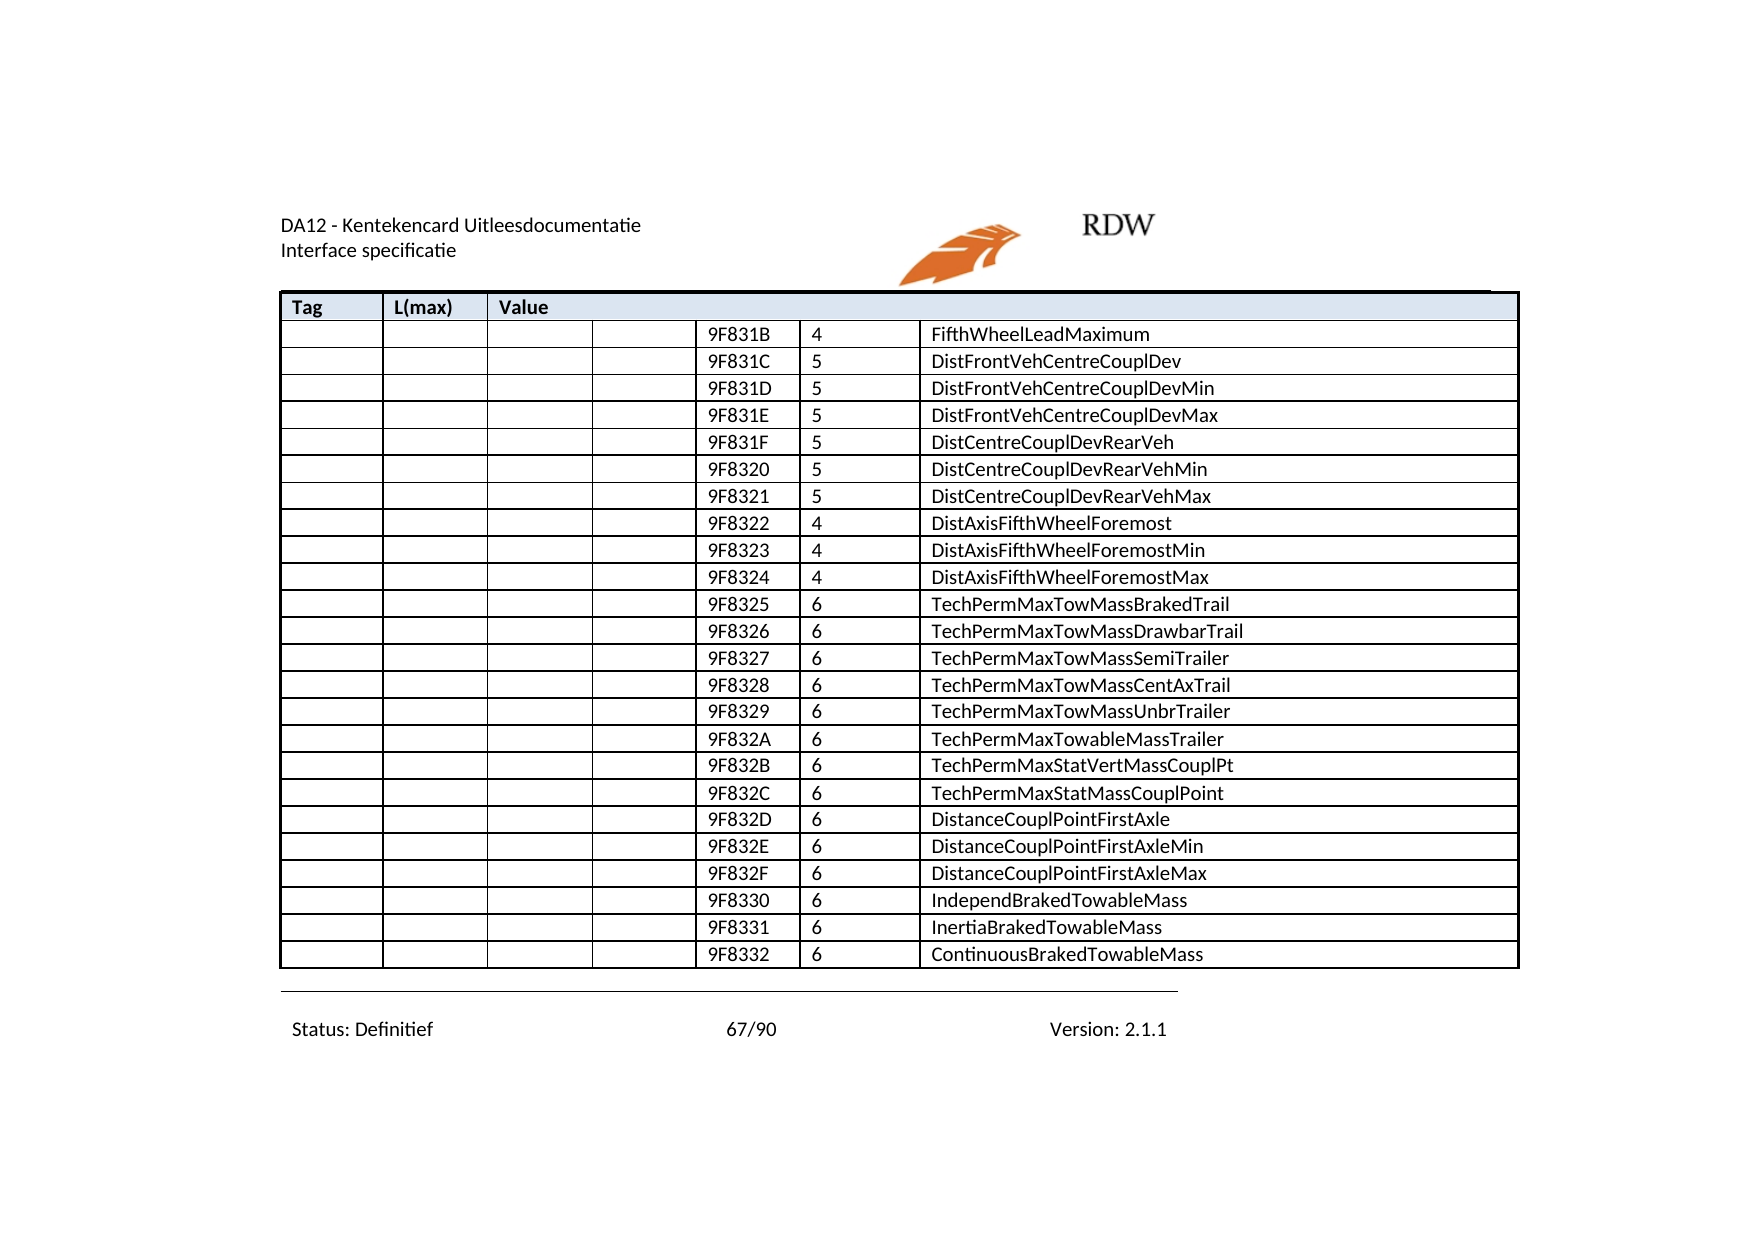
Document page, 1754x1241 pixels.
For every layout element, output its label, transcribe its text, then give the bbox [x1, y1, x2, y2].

table_cell 9F8332 [697, 942, 799, 967]
table_cell [1528, 751, 1533, 778]
table_cell [1523, 374, 1528, 400]
table_cell 9F8326 [697, 618, 799, 643]
table_cell [593, 537, 695, 562]
table_cell InertiaBrakedTowableMass [921, 915, 1517, 940]
table_cell [593, 375, 695, 400]
table_cell ContinuousBrakedTowableMass [921, 942, 1517, 967]
table_cell [282, 807, 382, 832]
table_cell [488, 861, 592, 886]
table_cell 9F8322 [697, 510, 799, 535]
table_cell DistanceCouplPointFirstAxle [921, 807, 1517, 832]
table_header Tag [282, 294, 382, 319]
table_cell [593, 429, 695, 454]
table_cell [488, 834, 592, 859]
table_cell 5 [801, 483, 919, 508]
table_cell [282, 834, 382, 859]
table_cell [1528, 562, 1533, 589]
table_cell [1523, 913, 1528, 940]
table_cell [1523, 859, 1528, 886]
table_cell TechPermMaxTowMassDrawbarTrail [921, 618, 1517, 643]
table_cell [384, 726, 487, 751]
table_cell [1528, 535, 1533, 562]
table_cell DistFrontVehCentreCouplDevMax [921, 402, 1517, 427]
table_cell 4 [801, 321, 919, 346]
table_cell 4 [801, 564, 919, 589]
table_cell [1523, 805, 1528, 832]
table_cell [384, 645, 487, 670]
table_cell [1523, 589, 1528, 616]
table_cell [1523, 778, 1528, 805]
table_cell DistCentreCouplDevRearVeh [921, 429, 1517, 454]
table_cell [593, 591, 695, 616]
table_cell [593, 510, 695, 535]
table_header L(max) [384, 294, 487, 319]
table_cell 9F831C [697, 348, 799, 373]
table_cell [1528, 940, 1533, 967]
table_cell [488, 456, 592, 481]
table_cell [1528, 886, 1533, 913]
table_cell [384, 375, 487, 400]
table_cell [384, 753, 487, 778]
table_cell [593, 888, 695, 913]
table_cell DistCentreCouplDevRearVehMin [921, 456, 1517, 481]
table_cell 9F832D [697, 807, 799, 832]
table_cell [488, 537, 592, 562]
table_cell [282, 456, 382, 481]
table_cell 9F832F [697, 861, 799, 886]
table_cell [384, 429, 487, 454]
table_cell [1523, 832, 1528, 859]
table_cell [282, 780, 382, 805]
table_cell [593, 456, 695, 481]
table_cell [1523, 400, 1528, 427]
table_cell [282, 942, 382, 967]
table_cell [488, 348, 592, 373]
table_cell [488, 618, 592, 643]
table_cell [384, 591, 487, 616]
table_cell DistanceCouplPointFirstAxleMin [921, 834, 1517, 859]
table_cell [593, 564, 695, 589]
table_cell [1528, 320, 1533, 346]
table_cell [384, 861, 487, 886]
table_cell [1523, 320, 1528, 346]
table_cell 9F831D [697, 375, 799, 400]
table_cell [1523, 940, 1528, 967]
table_cell [1528, 805, 1533, 832]
table_header [1523, 291, 1528, 319]
table_cell 5 [801, 402, 919, 427]
table_cell [593, 807, 695, 832]
table_cell [593, 915, 695, 940]
table_cell [282, 672, 382, 697]
table_cell 6 [801, 726, 919, 751]
table_cell DistAxisFifthWheelForemostMin [921, 537, 1517, 562]
table_cell 5 [801, 348, 919, 373]
table_cell [593, 834, 695, 859]
table_cell [384, 942, 487, 967]
table_cell [282, 321, 382, 346]
table_header Value [488, 294, 1517, 319]
table_cell [1528, 778, 1533, 805]
table_cell 9F8320 [697, 456, 799, 481]
table_cell [488, 915, 592, 940]
table_cell 9F8329 [697, 699, 799, 724]
table_cell 6 [801, 861, 919, 886]
table_cell [593, 699, 695, 724]
table_cell [488, 402, 592, 427]
table_cell [282, 618, 382, 643]
table_cell [593, 780, 695, 805]
table_header [1528, 291, 1533, 319]
table_cell 6 [801, 618, 919, 643]
table_cell [1528, 589, 1533, 616]
table_cell [282, 726, 382, 751]
table_cell [1523, 508, 1528, 535]
table_cell [593, 753, 695, 778]
table_cell [1523, 535, 1528, 562]
table_cell [488, 942, 592, 967]
table_cell [384, 618, 487, 643]
table_cell 9F832B [697, 753, 799, 778]
table_cell DistanceCouplPointFirstAxleMax [921, 861, 1517, 886]
table_cell DistAxisFifthWheelForemostMax [921, 564, 1517, 589]
table_cell [282, 375, 382, 400]
table_cell [488, 753, 592, 778]
table_cell 6 [801, 942, 919, 967]
table_cell TechPermMaxTowMassSemiTrailer [921, 645, 1517, 670]
table_cell 6 [801, 780, 919, 805]
table_cell [1528, 400, 1533, 427]
table_cell [282, 402, 382, 427]
table_cell [282, 591, 382, 616]
table_cell 9F832C [697, 780, 799, 805]
table_cell 6 [801, 753, 919, 778]
table_cell [593, 402, 695, 427]
table_cell [1528, 913, 1533, 940]
table_cell [384, 537, 487, 562]
table_cell [488, 321, 592, 346]
table_cell [1528, 670, 1533, 697]
table_cell [384, 510, 487, 535]
table_cell [593, 618, 695, 643]
table_cell [1523, 428, 1528, 454]
table_cell [1523, 562, 1528, 589]
table_cell [593, 861, 695, 886]
table_cell [488, 672, 592, 697]
table_cell [488, 699, 592, 724]
table_cell 6 [801, 672, 919, 697]
table_cell 9F8327 [697, 645, 799, 670]
table_cell [1523, 454, 1528, 481]
table_cell [488, 780, 592, 805]
table_cell [1523, 346, 1528, 373]
table_cell [488, 510, 592, 535]
table_cell 9F832A [697, 726, 799, 751]
table_cell [1528, 374, 1533, 400]
table_cell DistFrontVehCentreCouplDevMin [921, 375, 1517, 400]
table_cell [282, 861, 382, 886]
table_cell [384, 564, 487, 589]
table_cell [488, 483, 592, 508]
table_cell [384, 699, 487, 724]
table_cell [1523, 616, 1528, 643]
table_cell [593, 726, 695, 751]
table_cell 9F8324 [697, 564, 799, 589]
table_cell 5 [801, 375, 919, 400]
table_cell DistCentreCouplDevRearVehMax [921, 483, 1517, 508]
table_cell [488, 429, 592, 454]
table_cell TechPermMaxTowMassBrakedTrail [921, 591, 1517, 616]
table_cell 9F8330 [697, 888, 799, 913]
table_cell [384, 483, 487, 508]
table_cell [384, 402, 487, 427]
table_cell 6 [801, 699, 919, 724]
table_cell [1528, 832, 1533, 859]
table_cell [282, 753, 382, 778]
table_cell [282, 888, 382, 913]
table_cell IndependBrakedTowableMass [921, 888, 1517, 913]
table_cell [282, 510, 382, 535]
table_cell [384, 456, 487, 481]
table_cell [282, 348, 382, 373]
table_cell 9F8328 [697, 672, 799, 697]
table_cell [488, 645, 592, 670]
table_cell [384, 834, 487, 859]
table_cell [488, 807, 592, 832]
table_cell [593, 942, 695, 967]
table_cell [1523, 643, 1528, 670]
table_cell 9F8323 [697, 537, 799, 562]
table_cell [282, 537, 382, 562]
table_cell 9F831B [697, 321, 799, 346]
table_cell TechPermMaxTowableMassTrailer [921, 726, 1517, 751]
table_cell TechPermMaxTowMassUnbrTrailer [921, 699, 1517, 724]
table_cell [384, 888, 487, 913]
table_cell [282, 483, 382, 508]
table_cell [384, 915, 487, 940]
table_cell [1523, 697, 1528, 724]
table_cell [1523, 751, 1528, 778]
table_cell [593, 483, 695, 508]
table_cell 4 [801, 537, 919, 562]
table_cell 9F8325 [697, 591, 799, 616]
table_cell TechPermMaxTowMassCentAxTrail [921, 672, 1517, 697]
table_cell [1528, 428, 1533, 454]
table_cell [1528, 454, 1533, 481]
table_cell [384, 780, 487, 805]
table_cell [1523, 670, 1528, 697]
table_cell DistFrontVehCentreCouplDev [921, 348, 1517, 373]
table_cell 9F831E [697, 402, 799, 427]
table_cell 5 [801, 429, 919, 454]
table_cell [593, 348, 695, 373]
table_cell FifthWheelLeadMaximum [921, 321, 1517, 346]
table_cell [1523, 481, 1528, 508]
table_cell [1523, 724, 1528, 751]
table_cell 9F832E [697, 834, 799, 859]
table_cell 4 [801, 510, 919, 535]
table_cell [1528, 724, 1533, 751]
table_cell [1528, 643, 1533, 670]
table_cell 5 [801, 456, 919, 481]
table_cell [593, 645, 695, 670]
table_cell [488, 564, 592, 589]
table_cell 6 [801, 915, 919, 940]
table_cell [1528, 859, 1533, 886]
table_cell [384, 348, 487, 373]
table_cell 9F8321 [697, 483, 799, 508]
table_cell [488, 591, 592, 616]
table_cell [1528, 697, 1533, 724]
table_cell 9F831F [697, 429, 799, 454]
table_cell [488, 375, 592, 400]
table_cell [384, 321, 487, 346]
table_cell TechPermMaxStatVertMassCouplPt [921, 753, 1517, 778]
table_cell [282, 645, 382, 670]
table_cell [488, 888, 592, 913]
table_cell [282, 699, 382, 724]
table_cell 6 [801, 807, 919, 832]
table_cell [384, 672, 487, 697]
table_cell [282, 564, 382, 589]
table_cell 6 [801, 645, 919, 670]
table_cell [1528, 508, 1533, 535]
table_cell [282, 915, 382, 940]
table_cell [282, 429, 382, 454]
table_cell [593, 321, 695, 346]
table_cell [488, 726, 592, 751]
table_cell DistAxisFifthWheelForemost [921, 510, 1517, 535]
table_cell [1523, 886, 1528, 913]
table_cell [1528, 346, 1533, 373]
table_cell [1528, 481, 1533, 508]
table_cell [1528, 616, 1533, 643]
table_cell [384, 807, 487, 832]
table_cell 6 [801, 834, 919, 859]
table_cell [593, 672, 695, 697]
table_cell 6 [801, 591, 919, 616]
table_cell 6 [801, 888, 919, 913]
table_cell TechPermMaxStatMassCouplPoint [921, 780, 1517, 805]
table_cell 9F8331 [697, 915, 799, 940]
